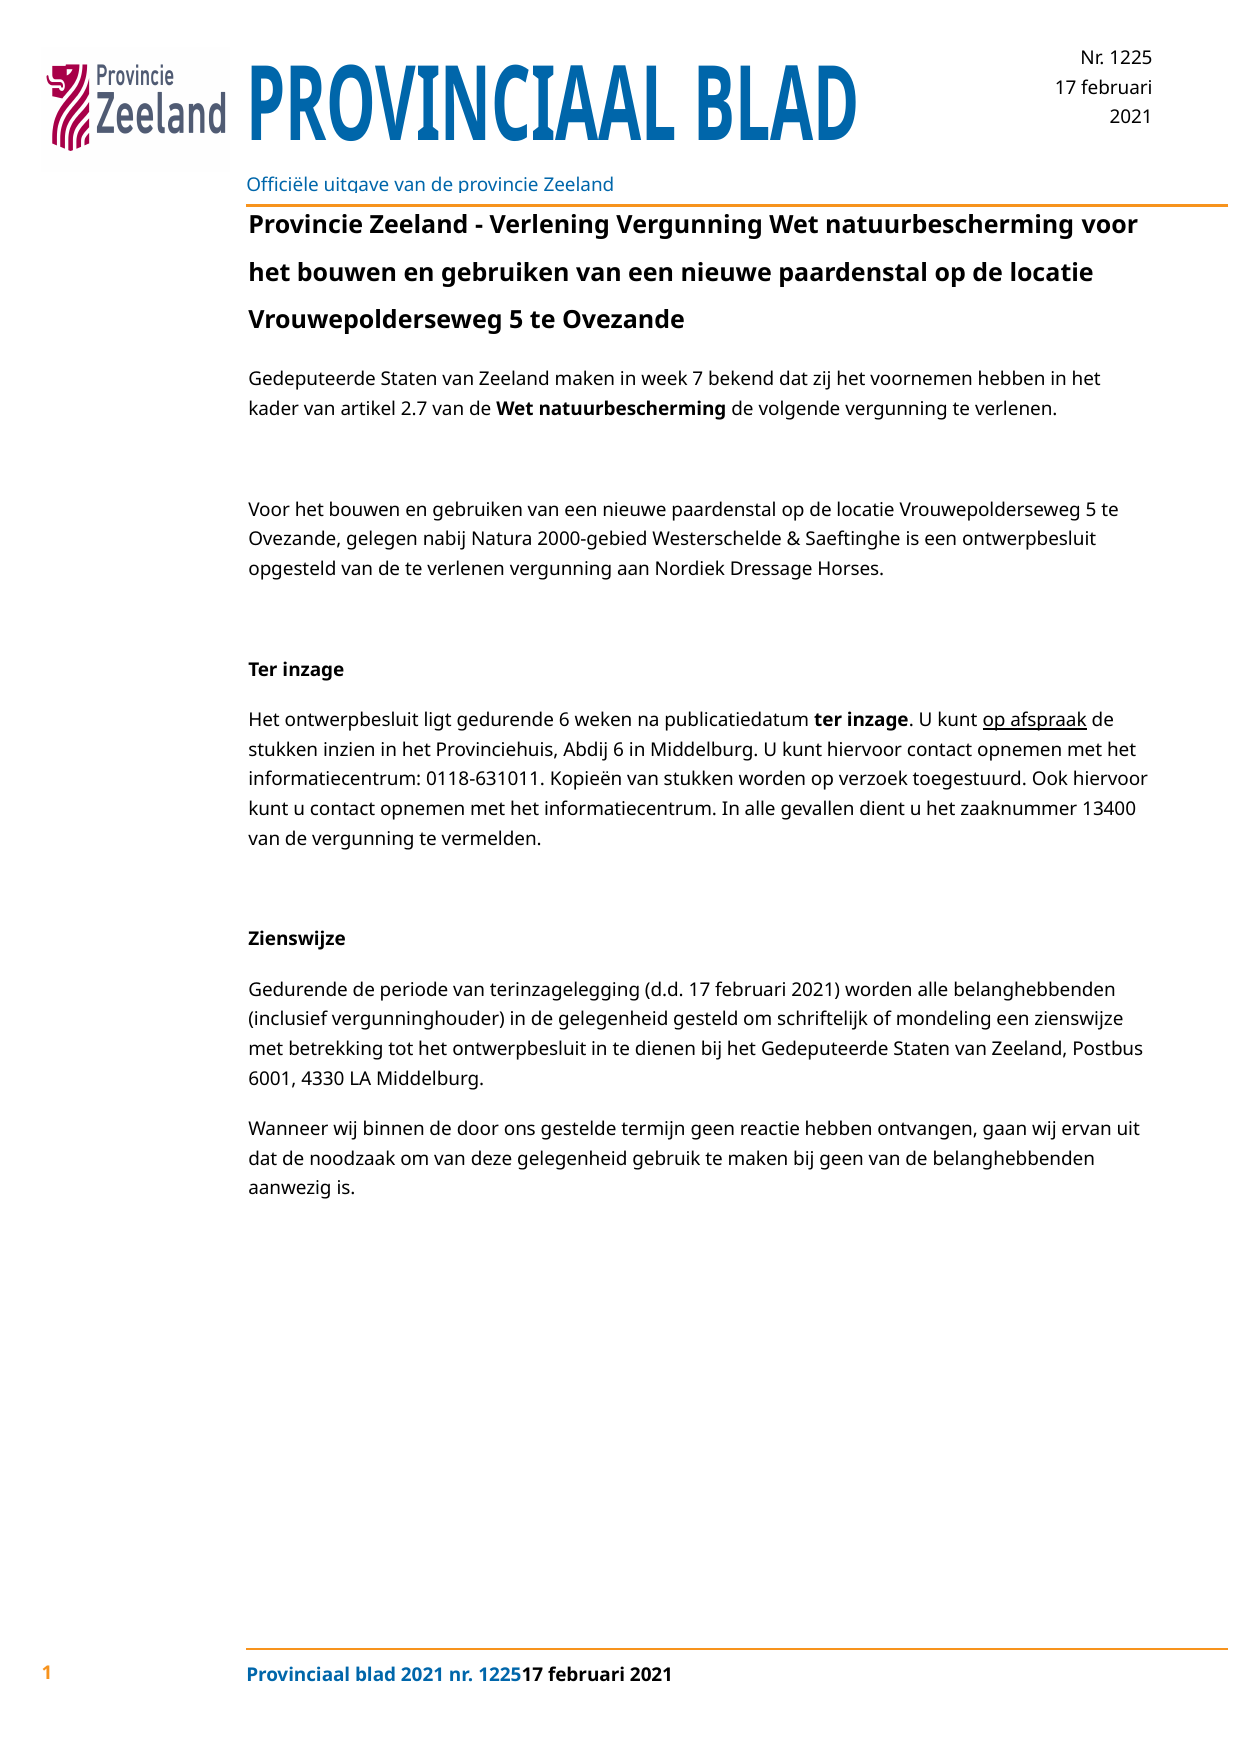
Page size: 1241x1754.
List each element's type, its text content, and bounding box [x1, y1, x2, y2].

text Voor het bouwen en gebruiken van een nieuwe paardenstal op de locatie Vrouwepolderseweg 5 te Ovezande, gelegen nabij Natura 2000-gebied Westerschelde & Saeftinghe is een ontwerpbesluit opgesteld van de te verlenen vergunning aan Nordiek Dressage Horses. [248, 496, 1152, 581]
text Het ontwerpbesluit ligt gedurende 6 weken na publicatiedatum ter inzage. U kunt op afspraak de stukken inzien in het Provinciehuis, Abdij 6 in Middelburg. U kunt hiervoor contact opnemen met het informatiecentrum: 0118-631011. Kopieën van stukken worden op verzoek toegestuurd. Ook hiervoor kunt u contact opnemen met het informatiecentrum. In alle gevallen dient u het zaaknummer 13400 van de vergunning te vermelden. [248, 706, 1152, 850]
text Ter inzage [248, 656, 1152, 682]
text Gedurende de periode van terinzagelegging (d.d. 17 februari 2021) worden alle belanghebbenden (inclusief vergunninghouder) in de gelegenheid gesteld om schriftelijk of mondeling een zienswijze met betrekking tot het ontwerpbesluit in te dienen bij het Gedeputeerde Staten van Zeeland, Postbus 6001, 4330 LA Middelburg. [248, 976, 1152, 1090]
picture [41, 47, 231, 172]
text Gedeputeerde Staten van Zeeland maken in week 7 bekend dat zij het voornemen hebben in het kader van artikel 2.7 van de Wet natuurbescherming de volgende vergunning te verlenen. [248, 366, 1152, 421]
text Zienswijze [248, 926, 1152, 951]
text Provincie Zeeland - Verlening Vergunning Wet natuurbescherming voor het bouwen en gebruiken van een nieuwe paardenstal op de locatie Vrouwepolderseweg 5 te Ovezande [248, 207, 1152, 336]
text Wanneer wij binnen de door ons gestelde termijn geen reactie hebben ontvangen, gaan wij ervan uit dat de noodzaak om van deze gelegenheid gebruik te maken bij geen van de belanghebbenden aanwezig is. [248, 1115, 1152, 1200]
